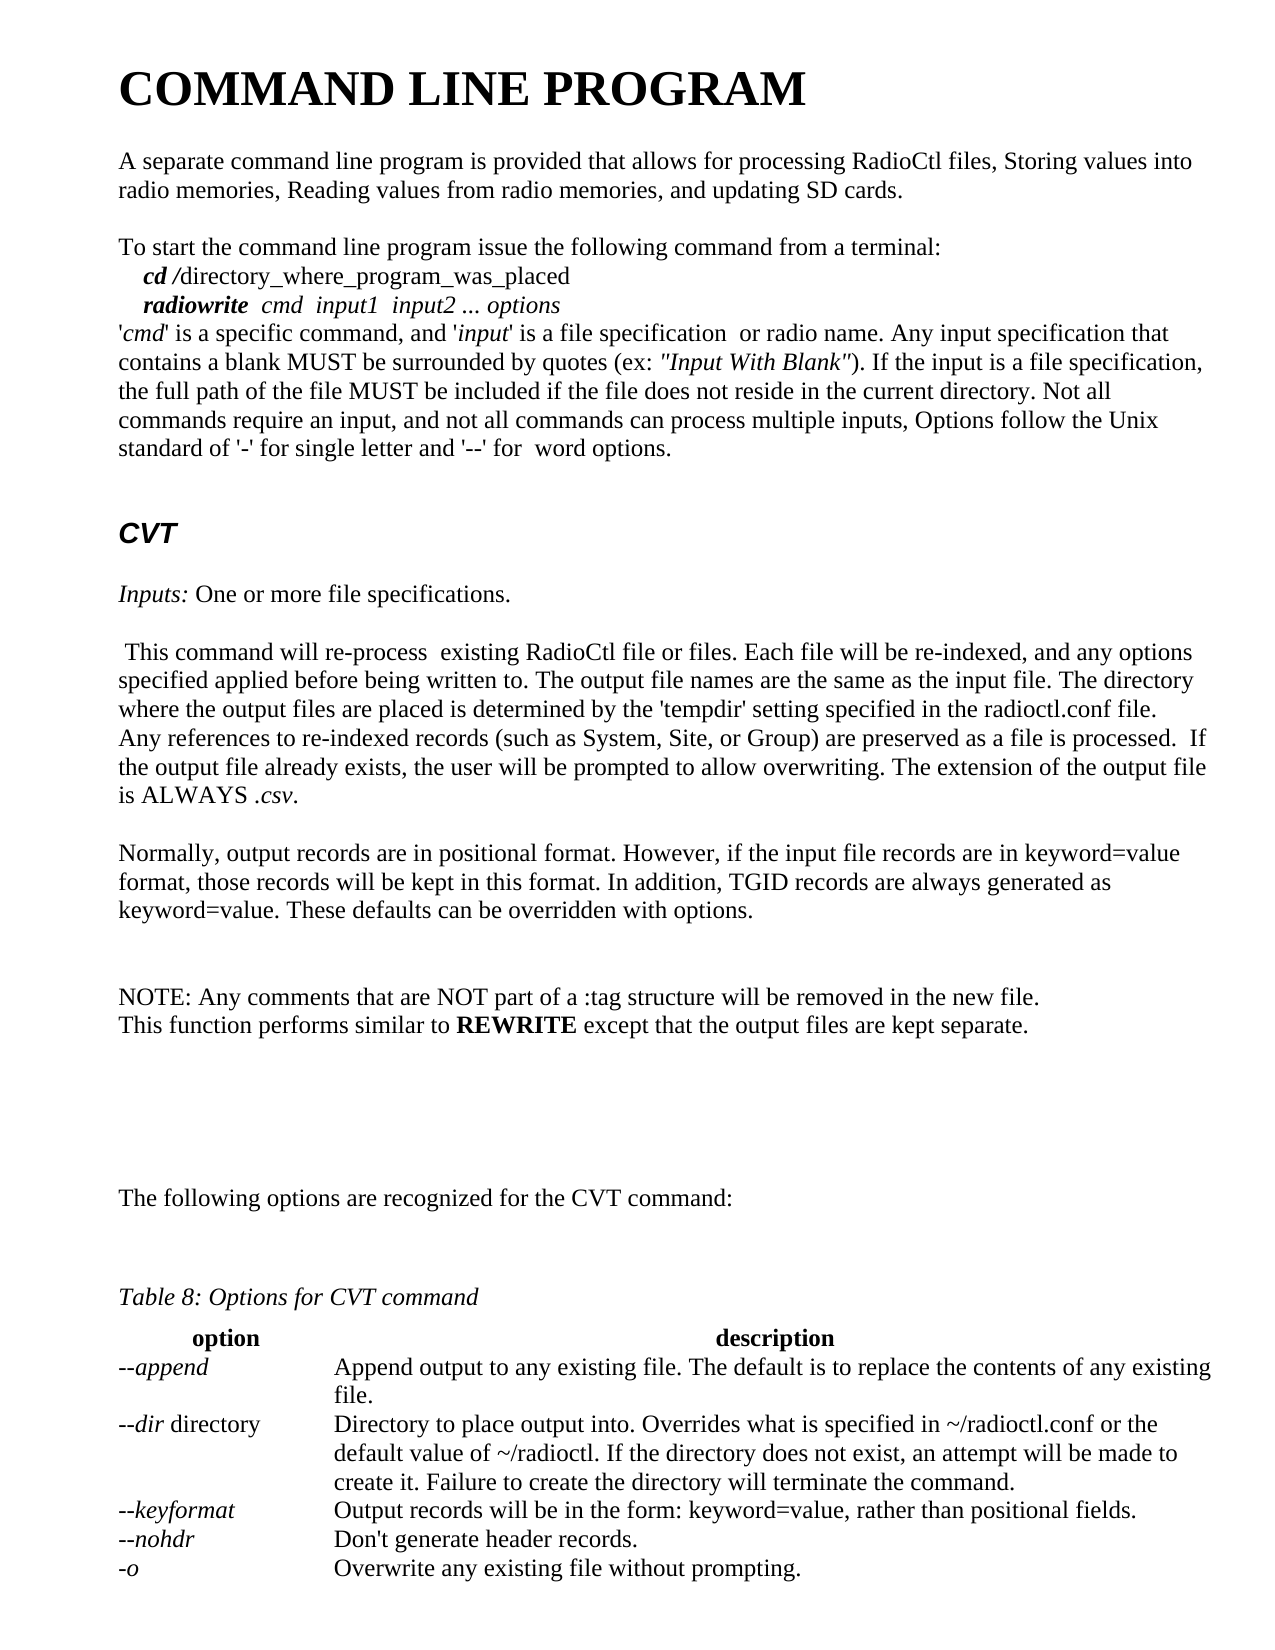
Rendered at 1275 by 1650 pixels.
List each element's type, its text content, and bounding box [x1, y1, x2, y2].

text radiowrite cmd input1 input2 ... options [118, 290, 1216, 318]
table_cell --keyformat [118, 1495, 334, 1524]
table_cell Append output to any existing file. The default is to replace the contents of any existing file. [334, 1352, 1217, 1409]
table_cell Don't generate header records. [334, 1524, 1217, 1553]
table_cell --append [118, 1352, 334, 1409]
text Normally, output records are in positional format. However, if the input file records are in keyword=value format, those records will be kept in this format. In addition, TGID records are always generated as keyword=value. These defaults can be overridden with options. [118, 838, 1216, 924]
text To start the command line program issue the following command from a terminal: [118, 232, 1216, 261]
subtitle CVT [118, 516, 1216, 549]
table_cell --nohdr [118, 1524, 334, 1553]
table_cell Output records will be in the form: keyword=value, rather than positional fields. [334, 1495, 1217, 1524]
text Any references to re-indexed records (such as System, Site, or Group) are preserved as a file is processed. If the output file already exists, the user will be prompted to allow overwriting. The extension of the output file is ALWAYS .csv. [118, 723, 1216, 809]
table_cell --dir directory [118, 1409, 334, 1495]
subtitle COMMAND LINE PROGRAM [118, 59, 1216, 117]
text This function performs similar to REWRITE except that the output files are kept separate. [118, 1010, 1216, 1039]
text NOTE: Any comments that are NOT part of a :tag structure will be removed in the new file. [118, 982, 1216, 1010]
text cd /directory_where_program_was_placed [118, 261, 1216, 290]
table_header description [334, 1323, 1217, 1352]
text 'cmd' is a specific command, and 'input' is a file specification or radio name. Any input specification that contains a blank MUST be surrounded by quotes (ex: "Input With Blank"). If the input is a file specification, the full path of the file MUST be included if the file does not reside in the current directory. Not all commands require an input, and not all commands can process multiple inputs, Options follow the Unix standard of '-' for single letter and '--' for word options. [118, 318, 1216, 462]
text The following options are recognized for the CVT command: [118, 1183, 1216, 1212]
text Inputs: One or more file specifications. [118, 579, 1216, 608]
table_cell Overwrite any existing file without prompting. [334, 1553, 1217, 1582]
text A separate command line program is provided that allows for processing RadioCtl files, Storing values into radio memories, Reading values from radio memories, and updating SD cards. [118, 146, 1216, 203]
text This command will re-process existing RadioCtl file or files. Each file will be re-indexed, and any options specified applied before being written to. The output file names are the same as the input file. The directory where the output files are placed is determined by the 'tempdir' setting specified in the radioctl.conf file. [118, 637, 1216, 723]
table_cell Directory to place output into. Overrides what is specified in ~/radioctl.conf or the default value of ~/radioctl. If the directory does not exist, an attempt will be made to create it. Failure to create the directory will terminate the command. [334, 1409, 1217, 1495]
table_header option [118, 1323, 334, 1352]
text Table 8: Options for CVT command [118, 1282, 1216, 1310]
table_cell -o [118, 1553, 334, 1582]
